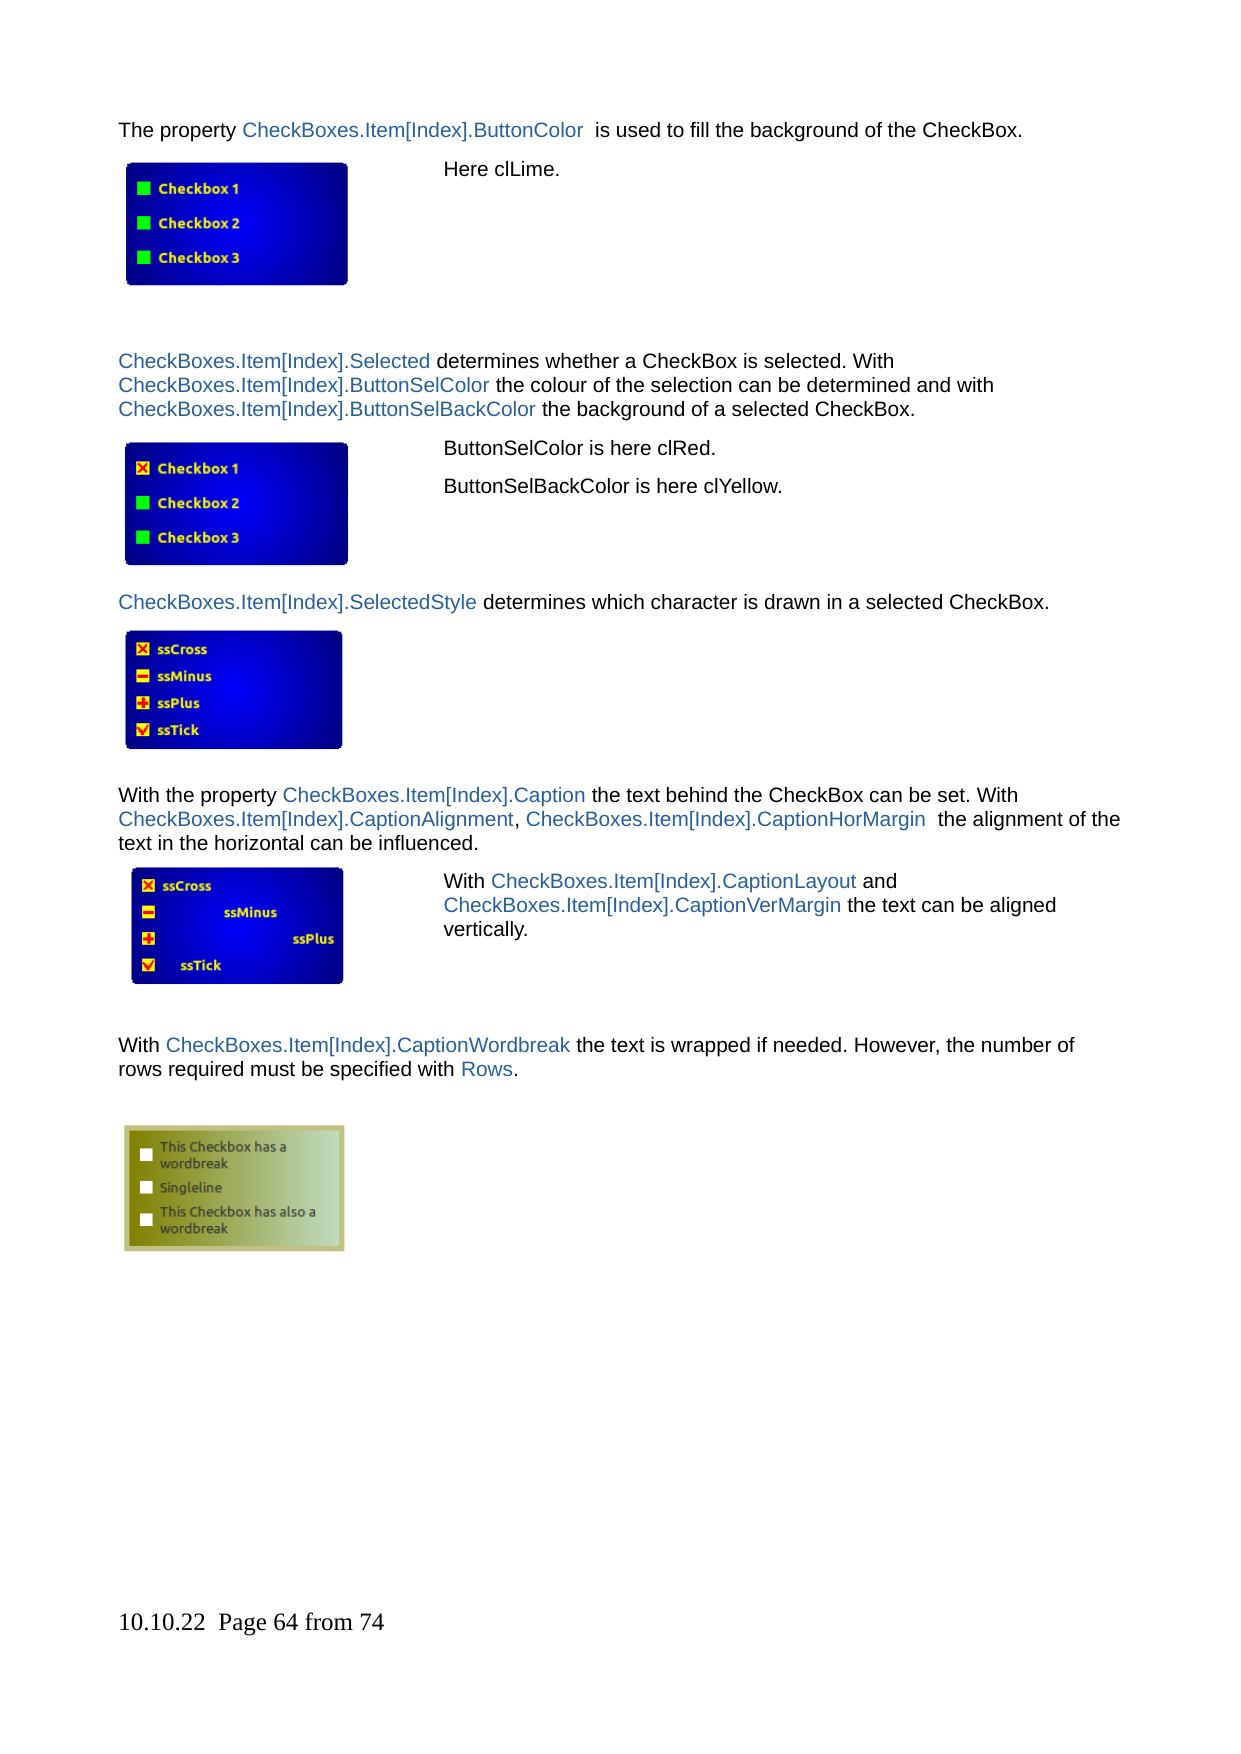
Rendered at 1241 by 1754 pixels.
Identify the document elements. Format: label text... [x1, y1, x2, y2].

text ButtonSelColor is here clRed. [357, 436, 1122, 460]
text With CheckBoxes.Item[Index].CaptionLayout and CheckBoxes.Item[Index].CaptionVerMargin the text can be aligned vertically. [356, 869, 1122, 941]
picture [115, 156, 360, 302]
text The property CheckBoxes.Item[Index].ButtonColor is used to fill the background of the CheckBox. [118, 118, 1122, 142]
picture [118, 622, 351, 762]
text CheckBoxes.Item[Index].Selected determines whether a CheckBox is selected. With CheckBoxes.Item[Index].ButtonSelColor the colour of the selection can be determined and with CheckBoxes.Item[Index].ButtonSelBackColor the background of a selected CheckBox. [118, 349, 1122, 421]
picture [122, 859, 356, 1001]
text ButtonSelBackColor is here clYellow. [357, 474, 1122, 498]
text With CheckBoxes.Item[Index].CaptionWordbreak the text is wrapped if needed. However, the number of rows required must be specified with Rows. [118, 1033, 1122, 1081]
picture [118, 1117, 358, 1268]
text Here clLime. [360, 157, 1122, 181]
text CheckBoxes.Item[Index].SelectedStyle determines which character is drawn in a selected CheckBox. [118, 590, 1122, 614]
text With the property CheckBoxes.Item[Index].Caption the text behind the CheckBox can be set. With CheckBoxes.Item[Index].CaptionAlignment, CheckBoxes.Item[Index].CaptionHorMargin the alignment of the text in the horizontal can be influenced. [118, 783, 1122, 854]
picture [115, 428, 357, 583]
